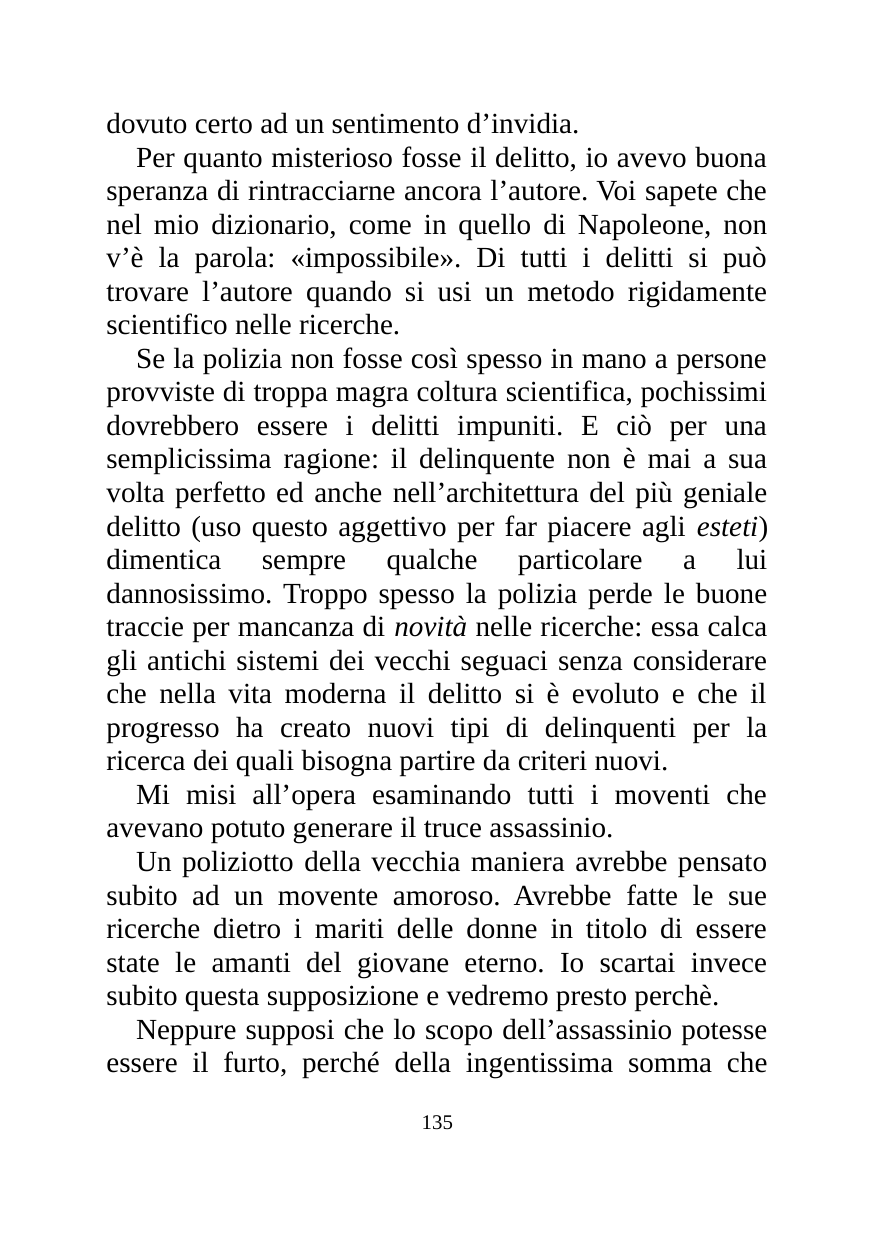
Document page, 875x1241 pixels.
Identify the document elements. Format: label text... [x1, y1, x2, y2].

text Un poliziotto della vecchia maniera avrebbe pensato subito ad un movente amoroso. Avrebbe fatte le sue ricerche dietro i mariti delle donne in titolo di essere state le amanti del giovane eterno. Io scartai invece subito questa supposizione e vedremo presto perchè. [106, 844, 768, 1012]
text Mi misi all’opera esaminando tutti i moventi che avevano potuto generare il truce assassinio. [106, 777, 768, 844]
text Per quanto misterioso fosse il delitto, io avevo buona speranza di rintracciarne ancora l’autore. Voi sapete che nel mio dizionario, come in quello di Napoleone, non v’è la parola: «impossibile». Di tutti i delitti si può trovare l’autore quando si usi un metodo rigidamente scientifico nelle ricerche. [106, 140, 768, 341]
text Neppure supposi che lo scopo dell’assassinio potesse essere il furto, perché della ingentissima somma che [106, 1012, 768, 1079]
text dovuto certo ad un sentimento d’invidia. [106, 106, 768, 140]
text Se la polizia non fosse così spesso in mano a persone provviste di troppa magra coltura scientifica, pochissimi dovrebbero essere i delitti impuniti. E ciò per una semplicissima ragione: il delinquente non è mai a sua volta perfetto ed anche nell’architettura del più geniale delitto (uso questo aggettivo per far piacere agli esteti) dimentica sempre qualche particolare a lui dannosissimo. Troppo spesso la polizia perde le buone traccie per mancanza di novità nelle ricerche: essa calca gli antichi sistemi dei vecchi seguaci senza considerare che nella vita moderna il delitto si è evoluto e che il progresso ha creato nuovi tipi di delinquenti per la ricerca dei quali bisogna partire da criteri nuovi. [106, 341, 768, 777]
